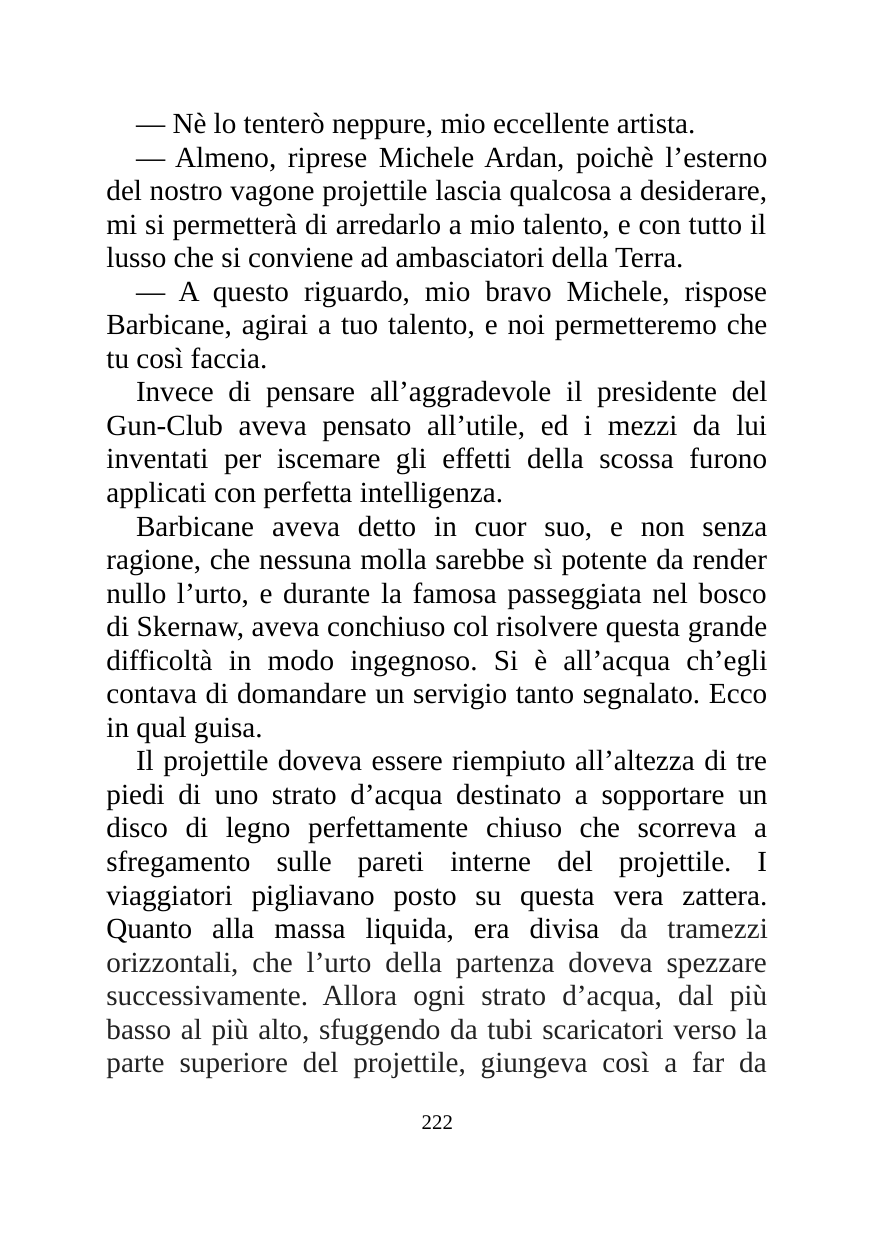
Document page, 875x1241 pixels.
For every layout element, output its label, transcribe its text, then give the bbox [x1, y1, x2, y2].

text — A questo riguardo, mio bravo Michele, rispose Barbicane, agirai a tuo talento, e noi permetteremo che tu così faccia. [106, 274, 768, 374]
text Barbicane aveva detto in cuor suo, e non senza ragione, che nessuna molla sarebbe sì potente da render nullo l’urto, e durante la famosa passeggiata nel bosco di Skernaw, aveva conchiuso col risolvere questa grande difficoltà in modo ingegnoso. Si è all’acqua ch’egli contava di domandare un servigio tanto segnalato. Ecco in qual guisa. [106, 509, 768, 743]
text Il projettile doveva essere riempiuto all’altezza di tre piedi di uno strato d’acqua destinato a sopportare un disco di legno perfettamente chiuso che scorreva a sfregamento sulle pareti interne del projettile. I viaggiatori pigliavano posto su questa vera zattera. Quanto alla massa liquida, era divisa da tramezzi orizzontali, che l’urto della partenza doveva spezzare successivamente. Allora ogni strato d’acqua, dal più basso al più alto, sfuggendo da tubi scaricatori verso la parte superiore del projettile, giungeva così a far da [106, 743, 768, 1079]
text — Almeno, riprese Michele Ardan, poichè l’esterno del nostro vagone projettile lascia qualcosa a desiderare, mi si permetterà di arredarlo a mio talento, e con tutto il lusso che si conviene ad ambasciatori della Terra. [106, 140, 768, 274]
text Invece di pensare all’aggradevole il presidente del Gun-Club aveva pensato all’utile, ed i mezzi da lui inventati per iscemare gli effetti della scossa furono applicati con perfetta intelligenza. [106, 374, 768, 509]
text — Nè lo tenterò neppure, mio eccellente artista. [106, 106, 768, 140]
